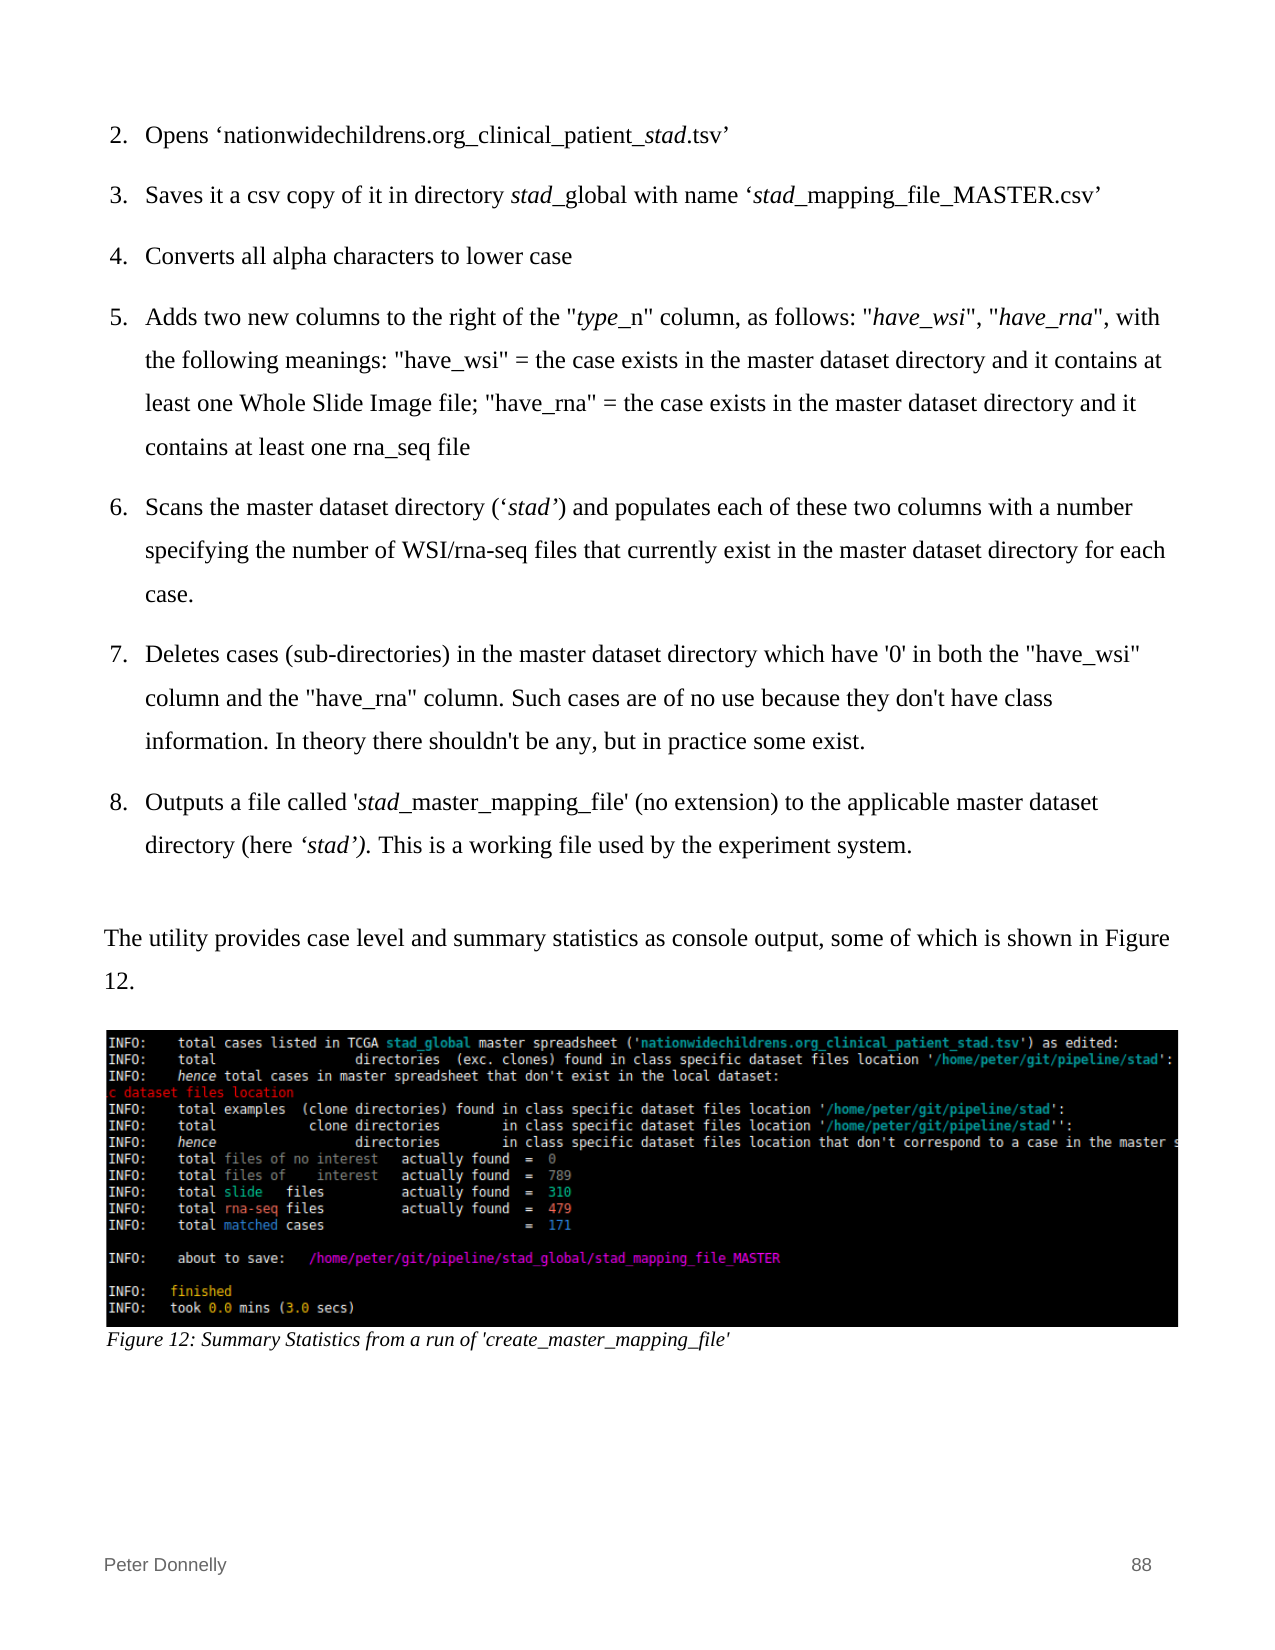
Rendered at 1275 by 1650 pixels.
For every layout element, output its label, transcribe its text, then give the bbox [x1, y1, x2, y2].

list Converts all alpha characters to lower case [109, 241, 1181, 270]
list Opens ‘nationwidechildrens.org_clinical_patient_stad.tsv’ [109, 120, 1181, 148]
list Adds two new columns to the right of the "type_n" column, as follows: "have_wsi", "have_rna", with the following meanings: "have_wsi" = the case exists in the master dataset directory and it contains at least one Whole Slide Image file; "have_rna" = the case exists in the master dataset directory and it contains at least one rna_seq file [109, 302, 1181, 460]
text Figure 12: Summary Statistics from a run of 'create_master_mapping_file' [106, 1327, 1178, 1351]
list Scans the master dataset directory (‘stad’) and populates each of these two columns with a number specifying the number of WSI/rna-seq files that currently exist in the master dataset directory for each case. [109, 492, 1181, 607]
text The utility provides case level and summary statistics as console output, some of which is shown in Figure 12. [103, 923, 1181, 995]
list Deletes cases (sub-directories) in the master dataset directory which have '0' in both the "have_wsi" column and the "have_rna" column. Such cases are of no use because they don't have class information. In theory there shouldn't be any, but in practice some exist. [109, 639, 1181, 754]
list Outputs a file called 'stad_master_mapping_file' (no extension) to the applicable master dataset directory (here ‘stad’). This is a working file used by the experiment system. [109, 787, 1181, 858]
picture [106, 1030, 1179, 1327]
list Saves it a csv copy of it in directory stad_global with name ‘stad_mapping_file_MASTER.csv’ [109, 181, 1181, 209]
